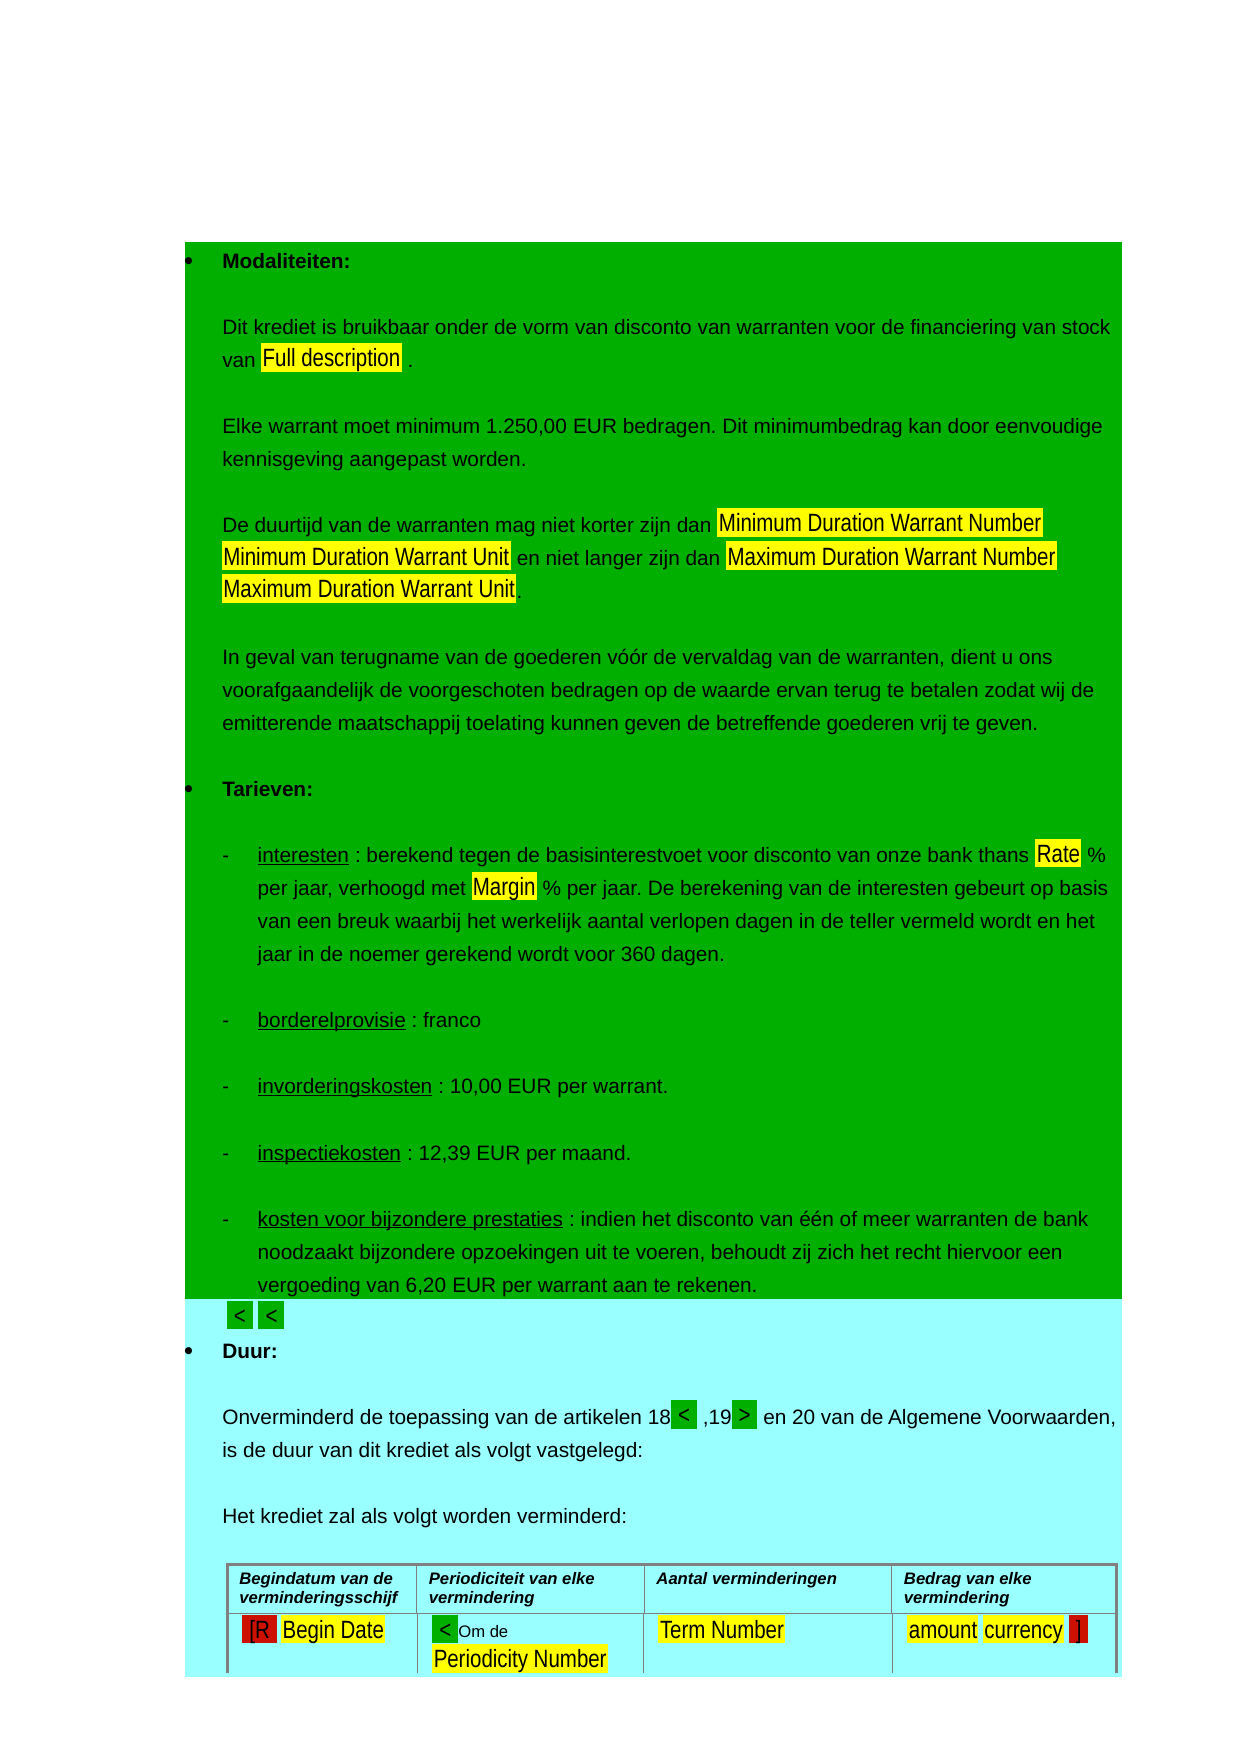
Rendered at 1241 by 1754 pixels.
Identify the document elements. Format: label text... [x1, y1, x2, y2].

list kosten voor bijzondere prestaties : indien het disconto van één of meer warranten de bank noodzaakt bijzondere opzoekingen uit te voeren, behoudt zij zich het recht hiervoor een vergoeding van 6,20 EUR per warrant aan te rekenen. [222, 1200, 1122, 1299]
list borderelprovisie : franco [222, 1002, 1122, 1034]
list Elke warrant moet minimum 1.250,00 EUR bedragen. Dit minimumbedrag kan door eenvoudige kennisgeving aangepast worden. [222, 407, 1122, 473]
table_header [229, 1614, 417, 1673]
text < [672, 1400, 696, 1429]
list invorderingskosten : 10,00 EUR per warrant. [222, 1068, 1122, 1101]
list Margin [473, 872, 536, 900]
text < [228, 1301, 252, 1329]
list Full description [262, 343, 401, 372]
table_header [644, 1614, 892, 1673]
list Modaliteiten: [185, 242, 1122, 275]
text < [260, 1301, 283, 1329]
table_header Om de Nihil. [418, 1614, 643, 1673]
list Maximum Duration Warrant Number [727, 541, 1056, 570]
table_header [893, 1614, 1115, 1673]
list Dit krediet is bruikbaar onder de vorm van disconto van warranten voor de financiering van stock van . [222, 308, 1122, 374]
list De duurtijd van de warranten mag niet korter zijn dan en niet langer zijn dan . [222, 506, 1122, 605]
text > [733, 1400, 756, 1429]
list interesten : berekend tegen de basisinterestvoet voor disconto van onze bank thans % per jaar, verhoogd met % per jaar. De berekening van de interesten gebeurt op basis van een breuk waarbij het werkelijk aantal verlopen dagen in de teller vermeld wordt en het jaar in de noemer gerekend wordt voor 360 dagen. [222, 836, 1122, 968]
list Duur: [185, 1332, 1122, 1365]
table_header Begindatum van de verminderingsschijf [229, 1566, 416, 1613]
list In geval van terugname van de goederen vóór de vervaldag van de warranten, dient u ons voorafgaandelijk de voorgeschoten bedragen op de waarde ervan terug te betalen zodat wij de emitterende maatschappij toelating kunnen geven de betreffende goederen vrij te geven. [222, 638, 1122, 737]
table_header Periodiciteit van elke vermindering [417, 1566, 644, 1613]
list Minimum Duration Warrant Number [719, 508, 1042, 537]
list Maximum Duration Warrant Unit [223, 574, 515, 603]
list Rate [1037, 839, 1080, 867]
text Onverminderd de toepassing van de artikelen 18 ,19 en 20 van de Algemene Voorwaarden, is de duur van dit krediet als volgt vastgelegd: [222, 1398, 1122, 1464]
text Het krediet zal als volgt worden verminderd: [222, 1497, 1122, 1530]
table_header Bedrag van elke vermindering [892, 1566, 1115, 1613]
table_header Aantal verminderingen [645, 1566, 891, 1613]
list inspectiekosten : 12,39 EUR per maand. [222, 1134, 1122, 1167]
list Minimum Duration Warrant Unit [223, 541, 509, 570]
list Tarieven: [185, 770, 1122, 803]
